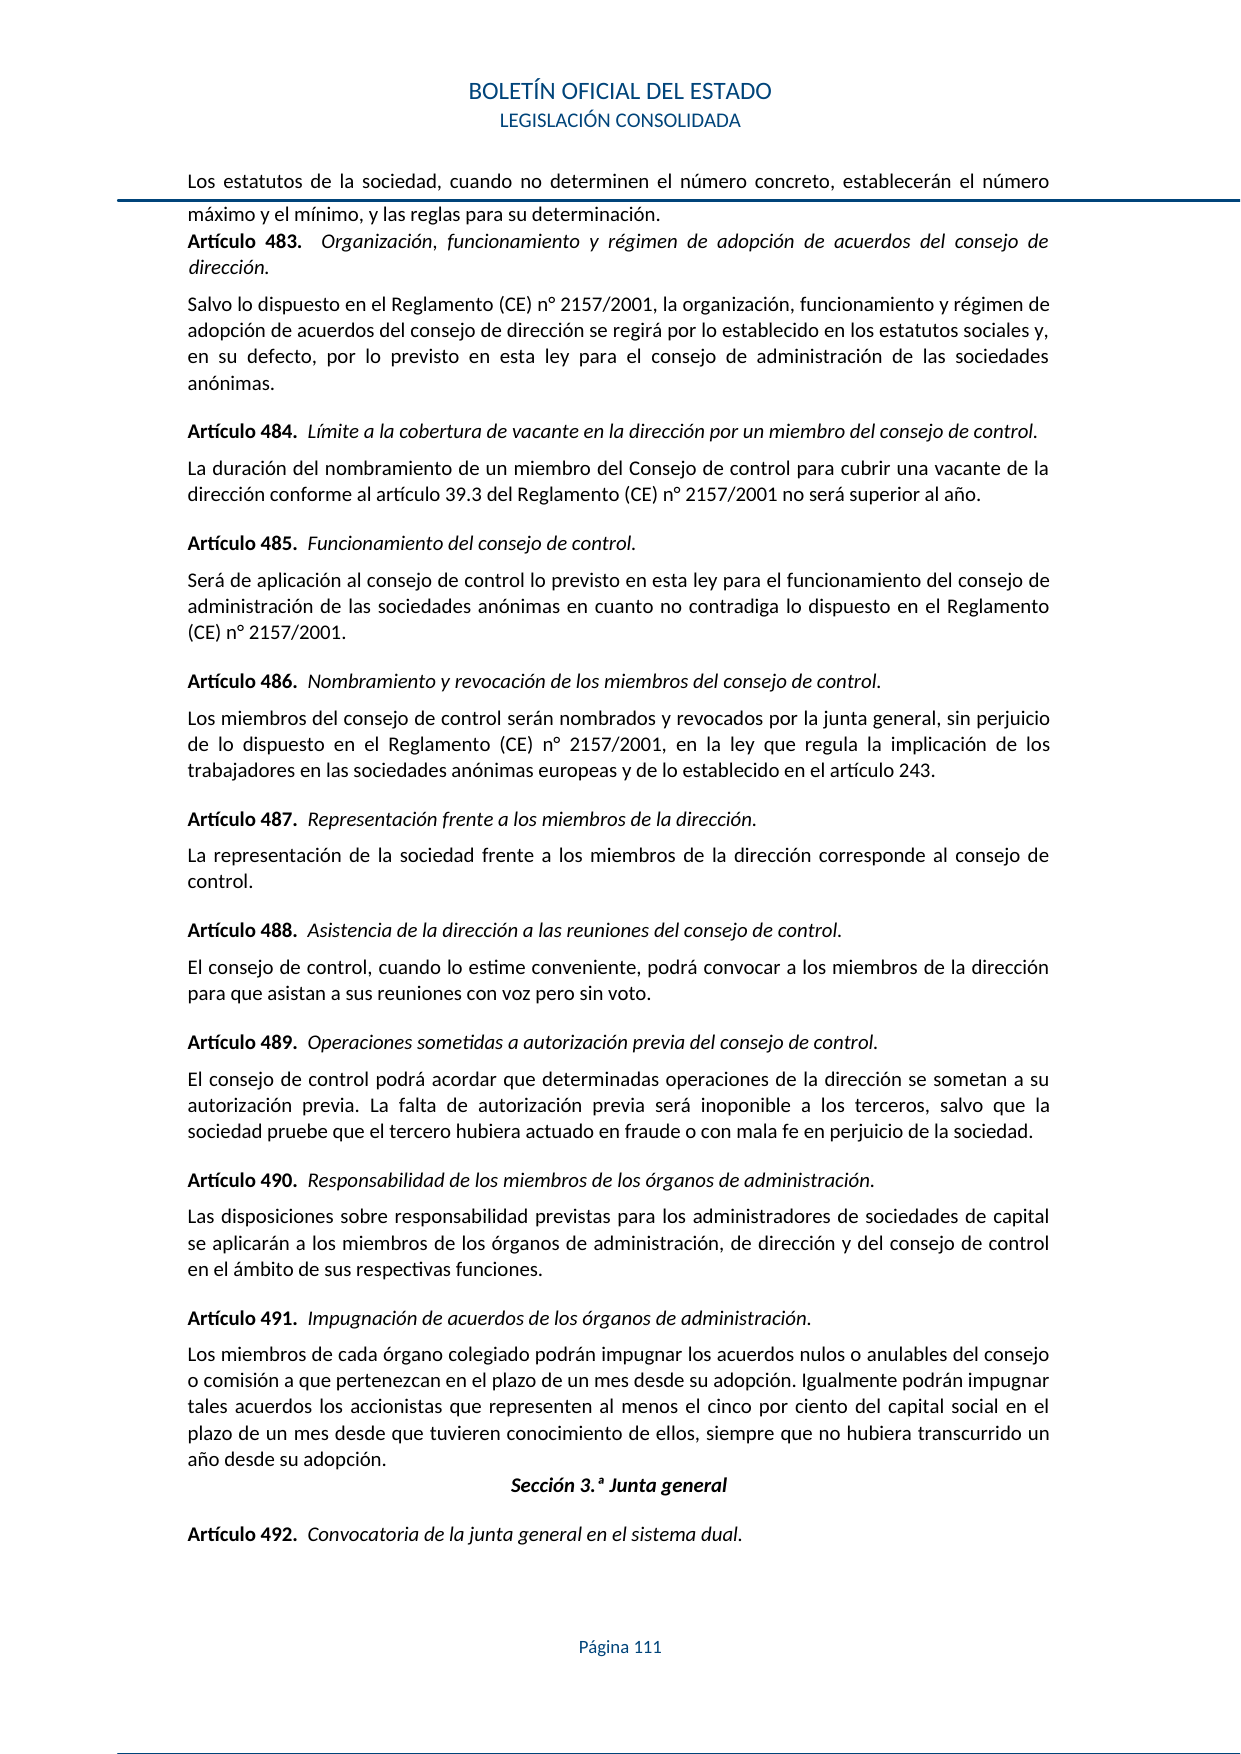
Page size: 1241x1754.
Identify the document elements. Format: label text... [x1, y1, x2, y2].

text Artículo 487. Representación frente a los miembros de la dirección. [187, 806, 1051, 831]
text Los miembros de cada órgano colegiado podrán impugnar los acuerdos nulos o anulables del consejo o comisión a que pertenezcan en el plazo de un mes desde su adopción. Igualmente podrán impugnar tales acuerdos los accionistas que representen al menos el cinco por ciento del capital social en el plazo de un mes desde que tuvieren conocimiento de ellos, siempre que no hubiera transcurrido un año desde su adopción. [187, 1341, 1051, 1471]
text El consejo de control, cuando lo estime conveniente, podrá convocar a los miembros de la dirección para que asistan a sus reuniones con voz pero sin voto. [187, 954, 1051, 1006]
text La duración del nombramiento de un miembro del Consejo de control para cubrir una vacante de la dirección conforme al artículo 39.3 del Reglamento (CE) n° 2157/2001 no será superior al año. [187, 455, 1051, 507]
text Los estatutos de la sociedad, cuando no determinen el número concreto, establecerán el número [187, 168, 1051, 199]
text La representación de la sociedad frente a los miembros de la dirección corresponde al consejo de control. [187, 842, 1051, 894]
text Artículo 488. Asistencia de la dirección a las reuniones del consejo de control. [187, 917, 1051, 943]
text Artículo 491. Impugnación de acuerdos de los órganos de administración. [187, 1305, 1051, 1330]
text máximo y el mínimo, y las reglas para su determinación. [187, 202, 1051, 227]
text Las disposiciones sobre responsabilidad previstas para los administradores de sociedades de capital se aplicarán a los miembros de los órganos de administración, de dirección y del consejo de control en el ámbito de sus respectivas funciones. [187, 1204, 1051, 1281]
text Salvo lo dispuesto en el Reglamento (CE) n° 2157/2001, la organización, funcionamiento y régimen de adopción de acuerdos del consejo de dirección se regirá por lo establecido en los estatutos sociales y, en su defecto, por lo previsto en esta ley para el consejo de administración de las sociedades anónimas. [187, 291, 1051, 395]
text Artículo 492. Convocatoria de la junta general en el sistema dual. [187, 1521, 1051, 1547]
text Los miembros del consejo de control serán nombrados y revocados por la junta general, sin perjuicio de lo dispuesto en el Reglamento (CE) n° 2157/2001, en la ley que regula la implicación de los trabajadores en las sociedades anónimas europeas y de lo establecido en el artículo 243. [187, 705, 1051, 782]
text Artículo 489. Operaciones sometidas a autorización previa del consejo de control. [187, 1029, 1051, 1054]
text Artículo 483. Organización, funcionamiento y régimen de adopción de acuerdos del consejo de dirección. [187, 228, 1051, 280]
text Sección 3.ª Junta general [189, 1473, 1051, 1498]
text El consejo de control podrá acordar que determinadas operaciones de la dirección se sometan a su autorización previa. La falta de autorización previa será inoponible a los terceros, salvo que la sociedad pruebe que el tercero hubiera actuado en fraude o con mala fe en perjuicio de la sociedad. [187, 1066, 1051, 1143]
text Artículo 485. Funcionamiento del consejo de control. [187, 530, 1051, 556]
text Artículo 486. Nombramiento y revocación de los miembros del consejo de control. [187, 668, 1051, 693]
text Artículo 490. Responsabilidad de los miembros de los órganos de administración. [187, 1167, 1051, 1192]
text Artículo 484. Límite a la cobertura de vacante en la dirección por un miembro del consejo de control. [187, 418, 1051, 444]
text Será de aplicación al consejo de control lo previsto en esta ley para el funcionamiento del consejo de administración de las sociedades anónimas en cuanto no contradiga lo dispuesto en el Reglamento (CE) n° 2157/2001. [187, 567, 1051, 644]
